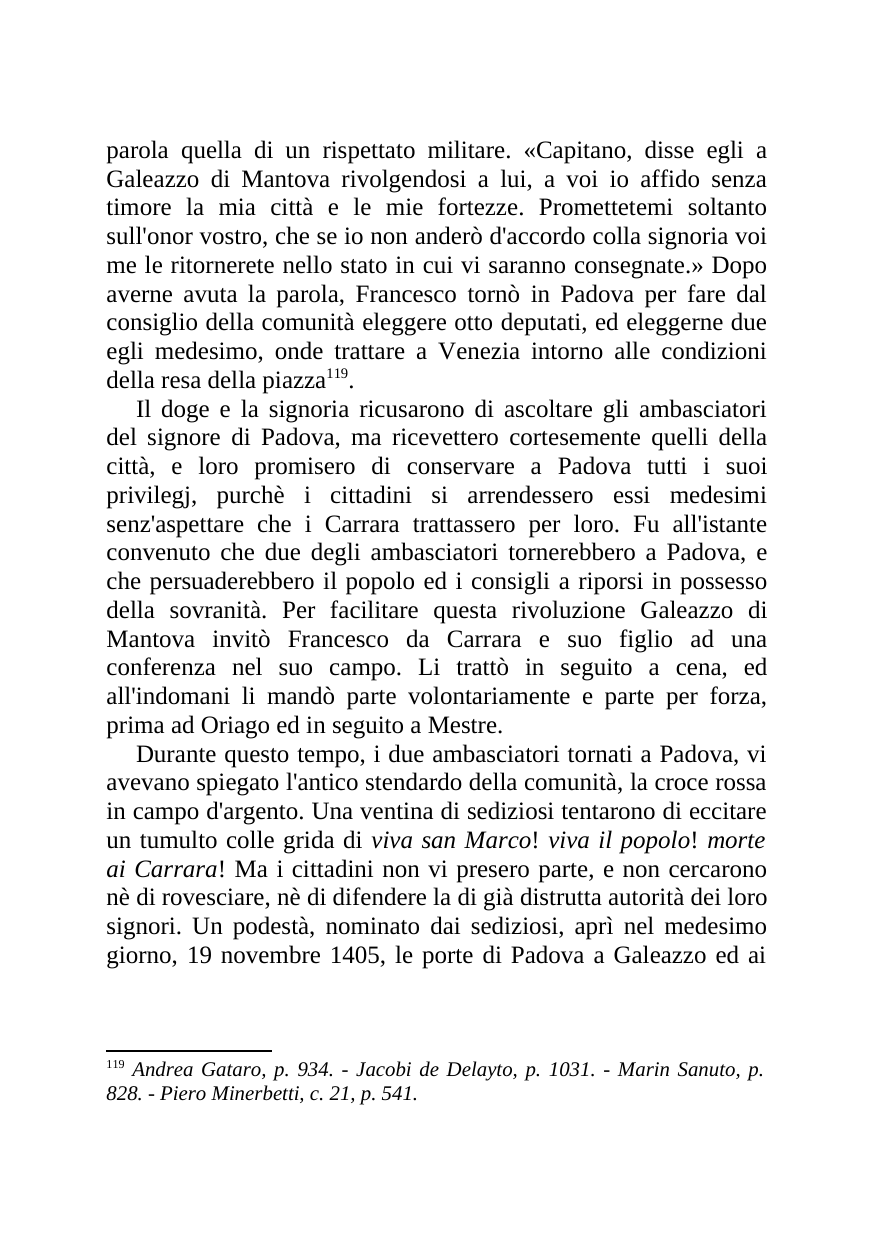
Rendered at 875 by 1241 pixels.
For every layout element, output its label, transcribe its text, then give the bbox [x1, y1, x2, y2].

text Durante questo tempo, i due ambasciatori tornati a Padova, vi avevano spiegato l'antico stendardo della comunità, la croce rossa in campo d'argento. Una ventina di sediziosi tentarono di eccitare un tumulto colle grida di viva san Marco! viva il popolo! morte ai Carrara! Ma i cittadini non vi presero parte, e non cercarono nè di rovesciare, nè di difendere la di già distrutta autorità dei loro signori. Un podestà, nominato dai sediziosi, aprì nel medesimo giorno, 19 novembre 1405, le porte di Padova a Galeazzo ed ai [106, 739, 768, 969]
text Andrea Gataro, p. 934. - Jacobi de Delayto, p. 1031. - Marin Sanuto, p. 828. - Piero Minerbetti, c. 21, p. 541. [106, 1057, 768, 1105]
text Il doge e la signoria ricusarono di ascoltare gli ambasciatori del signore di Padova, ma ricevettero cortesemente quelli della città, e loro promisero di conservare a Padova tutti i suoi privilegj, purchè i cittadini si arrendessero essi medesimi senz'aspettare che i Carrara trattassero per loro. Fu all'istante convenuto che due degli ambasciatori tornerebbero a Padova, e che persuaderebbero il popolo ed i consigli a riporsi in possesso della sovranità. Per facilitare questa rivoluzione Galeazzo di Mantova invitò Francesco da Carrara e suo figlio ad una conferenza nel suo campo. Li trattò in seguito a cena, ed all'indomani li mandò parte volontariamente e parte per forza, prima ad Oriago ed in seguito a Mestre. [106, 394, 768, 739]
text parola quella di un rispettato militare. «Capitano, disse egli a Galeazzo di Mantova rivolgendosi a lui, a voi io affido senza timore la mia città e le mie fortezze. Promettetemi soltanto sull'onor vostro, che se io non anderò d'accordo colla signoria voi me le ritornerete nello stato in cui vi saranno consegnate.» Dopo averne avuta la parola, Francesco tornò in Padova per fare dal consiglio della comunità eleggere otto deputati, ed eleggerne due egli medesimo, onde trattare a Venezia intorno alle condizioni della resa della piazza. [106, 135, 768, 394]
